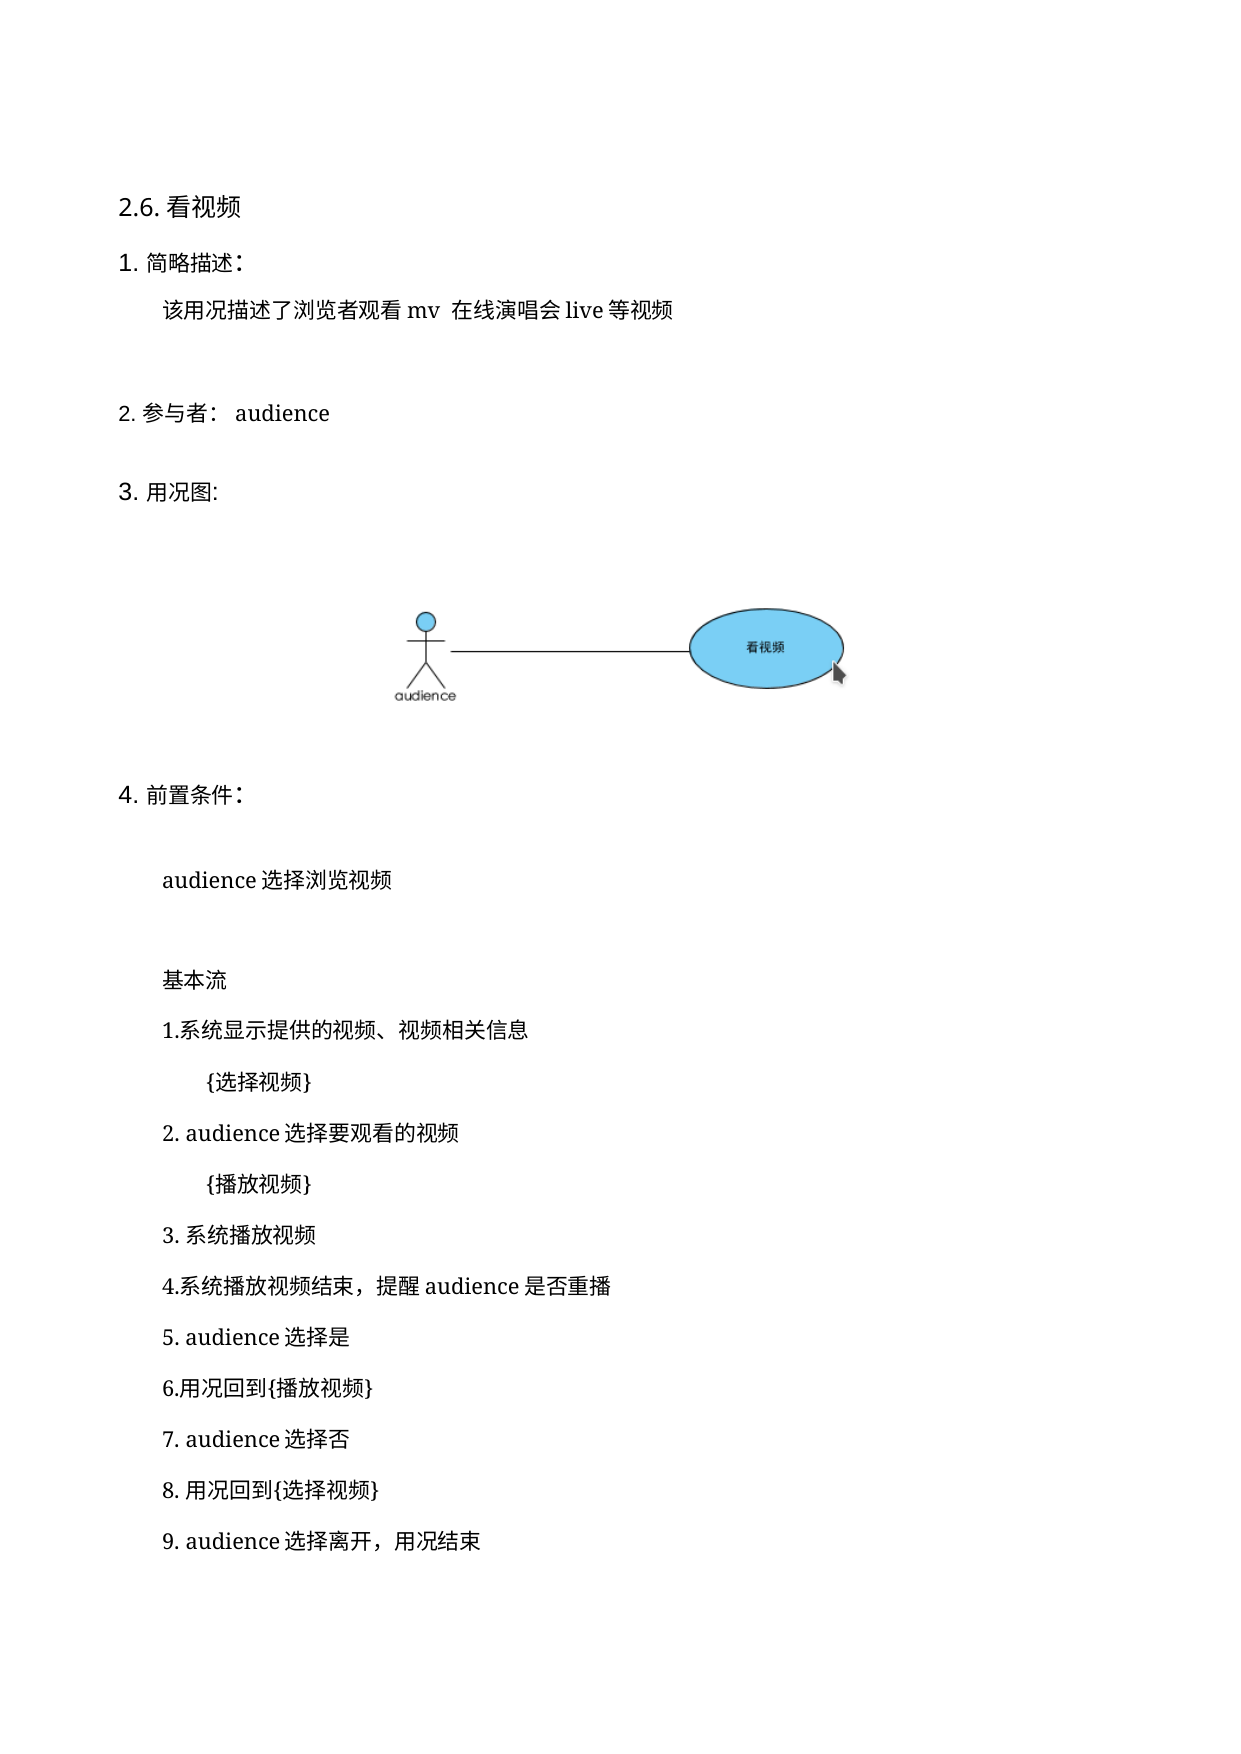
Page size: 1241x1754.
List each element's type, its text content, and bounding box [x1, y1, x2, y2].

text 2. audience选择要观看的视频 [118, 1116, 1122, 1147]
text 基本流 [118, 963, 1122, 994]
text 5. audience选择是 [118, 1320, 1122, 1352]
text 4.系统播放视频结束，提醒audience是否重播 [118, 1269, 1122, 1301]
text {选择视频} [118, 1064, 1122, 1096]
text 7. audience选择否 [118, 1422, 1122, 1454]
text audience选择浏览视频 [118, 863, 1122, 895]
text 该用况描述了浏览者观看mv 在线演唱会live等视频 [118, 293, 1122, 324]
subtitle 前置条件： [118, 775, 1122, 811]
text {播放视频} [118, 1167, 1122, 1198]
text 1.系统显示提供的视频、视频相关信息 [118, 1013, 1122, 1045]
text 8. 用况回到{选择视频} [118, 1473, 1122, 1505]
subtitle 用况图: [118, 475, 1122, 507]
picture [351, 561, 889, 740]
subtitle 看视频 [118, 188, 1122, 224]
text 9. audience选择离开，用况结束 [118, 1524, 1122, 1556]
subtitle 简略描述： [118, 243, 1122, 279]
text 6.用况回到{播放视频} [118, 1371, 1122, 1403]
subtitle 参与者： audience [118, 396, 1122, 427]
text 3. 系统播放视频 [118, 1218, 1122, 1249]
